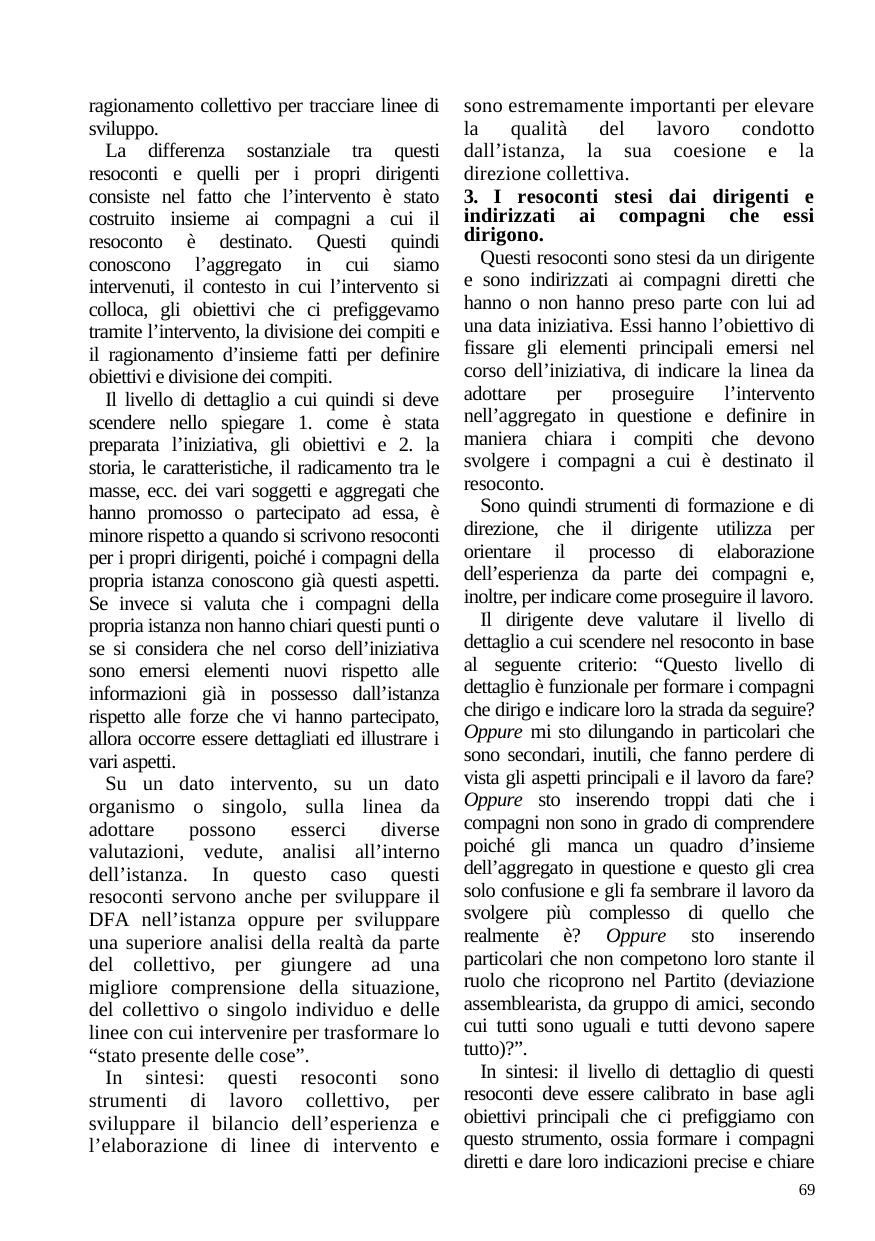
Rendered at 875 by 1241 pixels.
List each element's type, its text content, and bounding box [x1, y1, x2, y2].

text Su un dato intervento, su un dato organismo o singolo, sulla linea da adottare possono esserci diverse valutazioni, vedute, analisi all’interno dell’istanza. In questo caso questi resoconti servono anche per sviluppare il DFA nell’istanza oppure per sviluppare una superiore analisi della realtà da parte del collettivo, per giungere ad una migliore comprensione della situazione, del collettivo o singolo individuo e delle linee con cui intervenire per trasformare lo “stato presente delle cose”. [88, 773, 440, 1066]
text Sono quindi strumenti di formazione e di direzione, che il dirigente utilizza per orientare il processo di elaborazione dell’esperienza da parte dei compagni e, inoltre, per indicare come proseguire il lavoro. [463, 495, 815, 608]
text Il livello di dettaglio a cui quindi si deve scendere nello spiegare 1. come è stata preparata l’iniziativa, gli obiettivi e 2. la storia, le caratteristiche, il radicamento tra le masse, ecc. dei vari soggetti e aggregati che hanno promosso o partecipato ad essa, è minore rispetto a quando si scrivono resoconti per i propri dirigenti, poiché i compagni della propria istanza conoscono già questi aspetti. Se invece si valuta che i compagni della propria istanza non hanno chiari questi punti o se si considera che nel corso dell’iniziativa sono emersi elementi nuovi rispetto alle informazioni già in possesso dall’istanza rispetto alle forze che vi hanno partecipato, allora occorre essere dettagliati ed illustrare i vari aspetti. [88, 388, 440, 773]
text 3. I resoconti stesi dai dirigenti e indirizzati ai compagni che essi dirigono. [463, 185, 815, 246]
text La differenza sostanziale tra questi resoconti e quelli per i propri dirigenti consiste nel fatto che l’intervento è stato costruito insieme ai compagni a cui il resoconto è destinato. Questi quindi conoscono l’aggregato in cui siamo intervenuti, il contesto in cui l’intervento si colloca, gli obiettivi che ci prefiggevamo tramite l’intervento, la divisione dei compiti e il ragionamento d’insieme fatti per definire obiettivi e divisione dei compiti. [88, 140, 440, 388]
text In sintesi: il livello di dettaglio di questi resoconti deve essere calibrato in base agli obiettivi principali che ci prefiggiamo con questo strumento, ossia formare i compagni diretti e dare loro indicazioni precise e chiare [463, 1060, 815, 1173]
text ragionamento collettivo per tracciare linee di sviluppo. [88, 94, 440, 140]
text sono estremamente importanti per elevare la qualità del lavoro condotto dall’istanza, la sua coesione e la direzione collettiva. [463, 94, 815, 185]
text Il dirigente deve valutare il livello di dettaglio a cui scendere nel resoconto in base al seguente criterio: “Questo livello di dettaglio è funzionale per formare i compagni che dirigo e indicare loro la strada da seguire? Oppure mi sto dilungando in particolari che sono secondari, inutili, che fanno perdere di vista gli aspetti principali e il lavoro da fare? Oppure sto inserendo troppi dati che i compagni non sono in grado di comprendere poiché gli manca un quadro d’insieme dell’aggregato in questione e questo gli crea solo confusione e gli fa sembrare il lavoro da svolgere più complesso di quello che realmente è? Oppure sto inserendo particolari che non competono loro stante il ruolo che ricoprono nel Partito (deviazione assemblearista, da gruppo di amici, secondo cui tutti sono uguali e tutti devono sapere tutto)?”. [463, 608, 815, 1060]
text Questi resoconti sono stesi da un dirigente e sono indirizzati ai compagni diretti che hanno o non hanno preso parte con lui ad una data iniziativa. Essi hanno l’obiettivo di fissare gli elementi principali emersi nel corso dell’iniziativa, di indicare la linea da adottare per proseguire l’intervento nell’aggregato in questione e definire in maniera chiara i compiti che devono svolgere i compagni a cui è destinato il resoconto. [463, 246, 815, 495]
text In sintesi: questi resoconti sono strumenti di lavoro collettivo, per sviluppare il bilancio dell’esperienza e l’elaborazione di linee di intervento e [88, 1066, 440, 1157]
